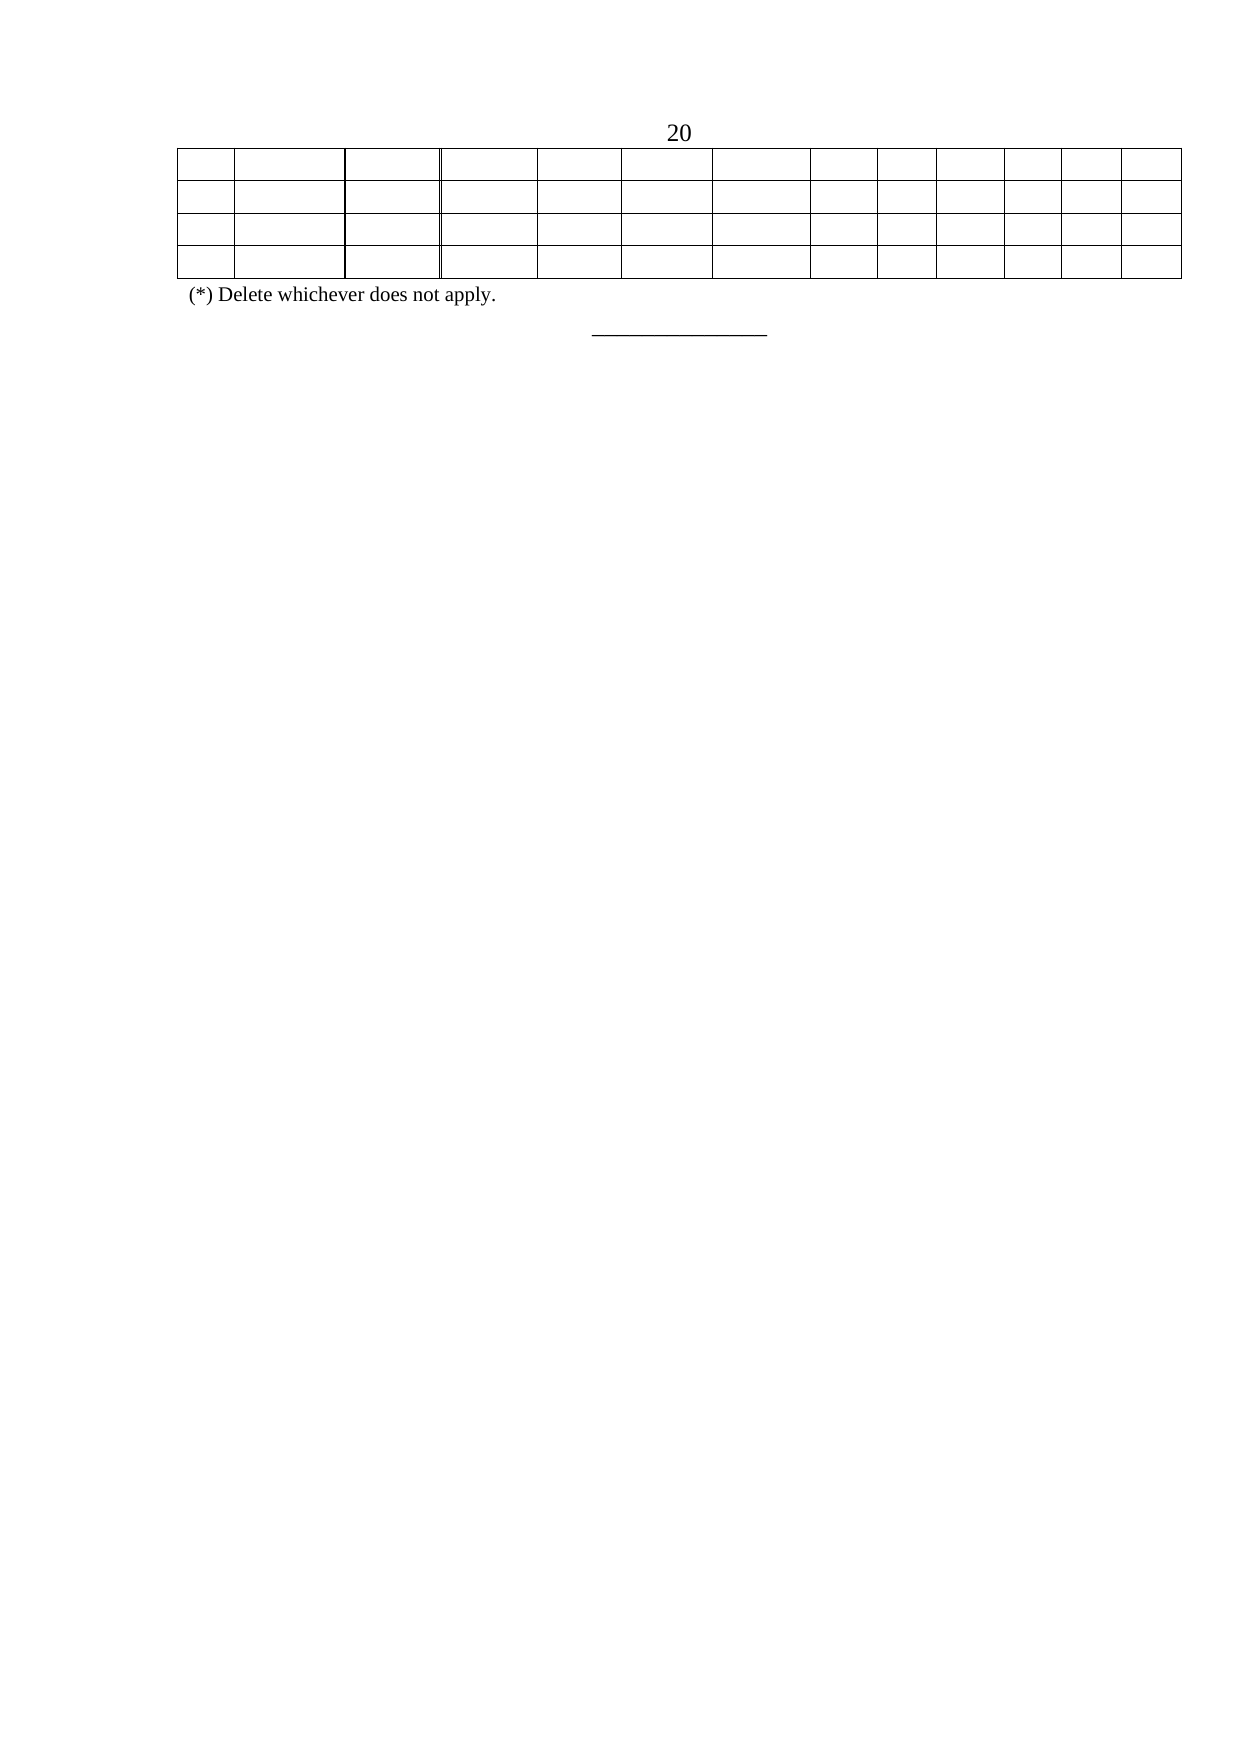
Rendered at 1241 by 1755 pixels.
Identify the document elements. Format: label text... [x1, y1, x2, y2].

table_cell [1005, 149, 1061, 180]
table_cell [346, 246, 439, 278]
table_cell [235, 181, 344, 213]
table_cell [878, 214, 936, 245]
table_cell [811, 246, 877, 278]
table_cell [538, 246, 621, 278]
table_cell [811, 181, 877, 213]
table_cell [713, 214, 810, 245]
table_cell [442, 246, 537, 278]
table_cell [1122, 214, 1181, 245]
table_cell [937, 149, 1004, 180]
table_cell [713, 181, 810, 213]
table_cell [878, 181, 936, 213]
table_cell [538, 214, 621, 245]
table_cell [1122, 181, 1181, 213]
table_cell [937, 214, 1004, 245]
table_cell [442, 149, 537, 180]
table_cell [1062, 214, 1121, 245]
table_cell [622, 149, 712, 180]
table_cell [937, 181, 1004, 213]
table_cell [178, 149, 234, 180]
table_cell [1005, 246, 1061, 278]
table_cell [622, 246, 712, 278]
table_cell [178, 214, 234, 245]
table_cell [878, 149, 936, 180]
table_cell [1122, 246, 1181, 278]
table_cell [1005, 181, 1061, 213]
table_cell [538, 149, 621, 180]
table_cell [178, 246, 234, 278]
table_cell [937, 246, 1004, 278]
table_cell (*) Delete whichever does not apply. [177, 279, 1181, 310]
table_cell [811, 214, 877, 245]
table_cell [713, 246, 810, 278]
table_cell [878, 246, 936, 278]
table_cell [1062, 181, 1121, 213]
table_cell [811, 149, 877, 180]
table_cell [346, 181, 439, 213]
text ______________ [177, 310, 1181, 339]
table_cell [622, 181, 712, 213]
table_cell [1062, 149, 1121, 180]
table_cell [442, 214, 537, 245]
table_cell [235, 214, 344, 245]
table_cell [346, 214, 439, 245]
table_cell [1005, 214, 1061, 245]
table_cell [622, 214, 712, 245]
table_cell [1122, 149, 1181, 180]
table_cell [442, 181, 537, 213]
table_cell [235, 246, 344, 278]
table_cell [178, 181, 234, 213]
table_cell [1062, 246, 1121, 278]
table_cell [235, 149, 344, 180]
table_cell [713, 149, 810, 180]
table_cell [346, 149, 439, 180]
table_cell [538, 181, 621, 213]
